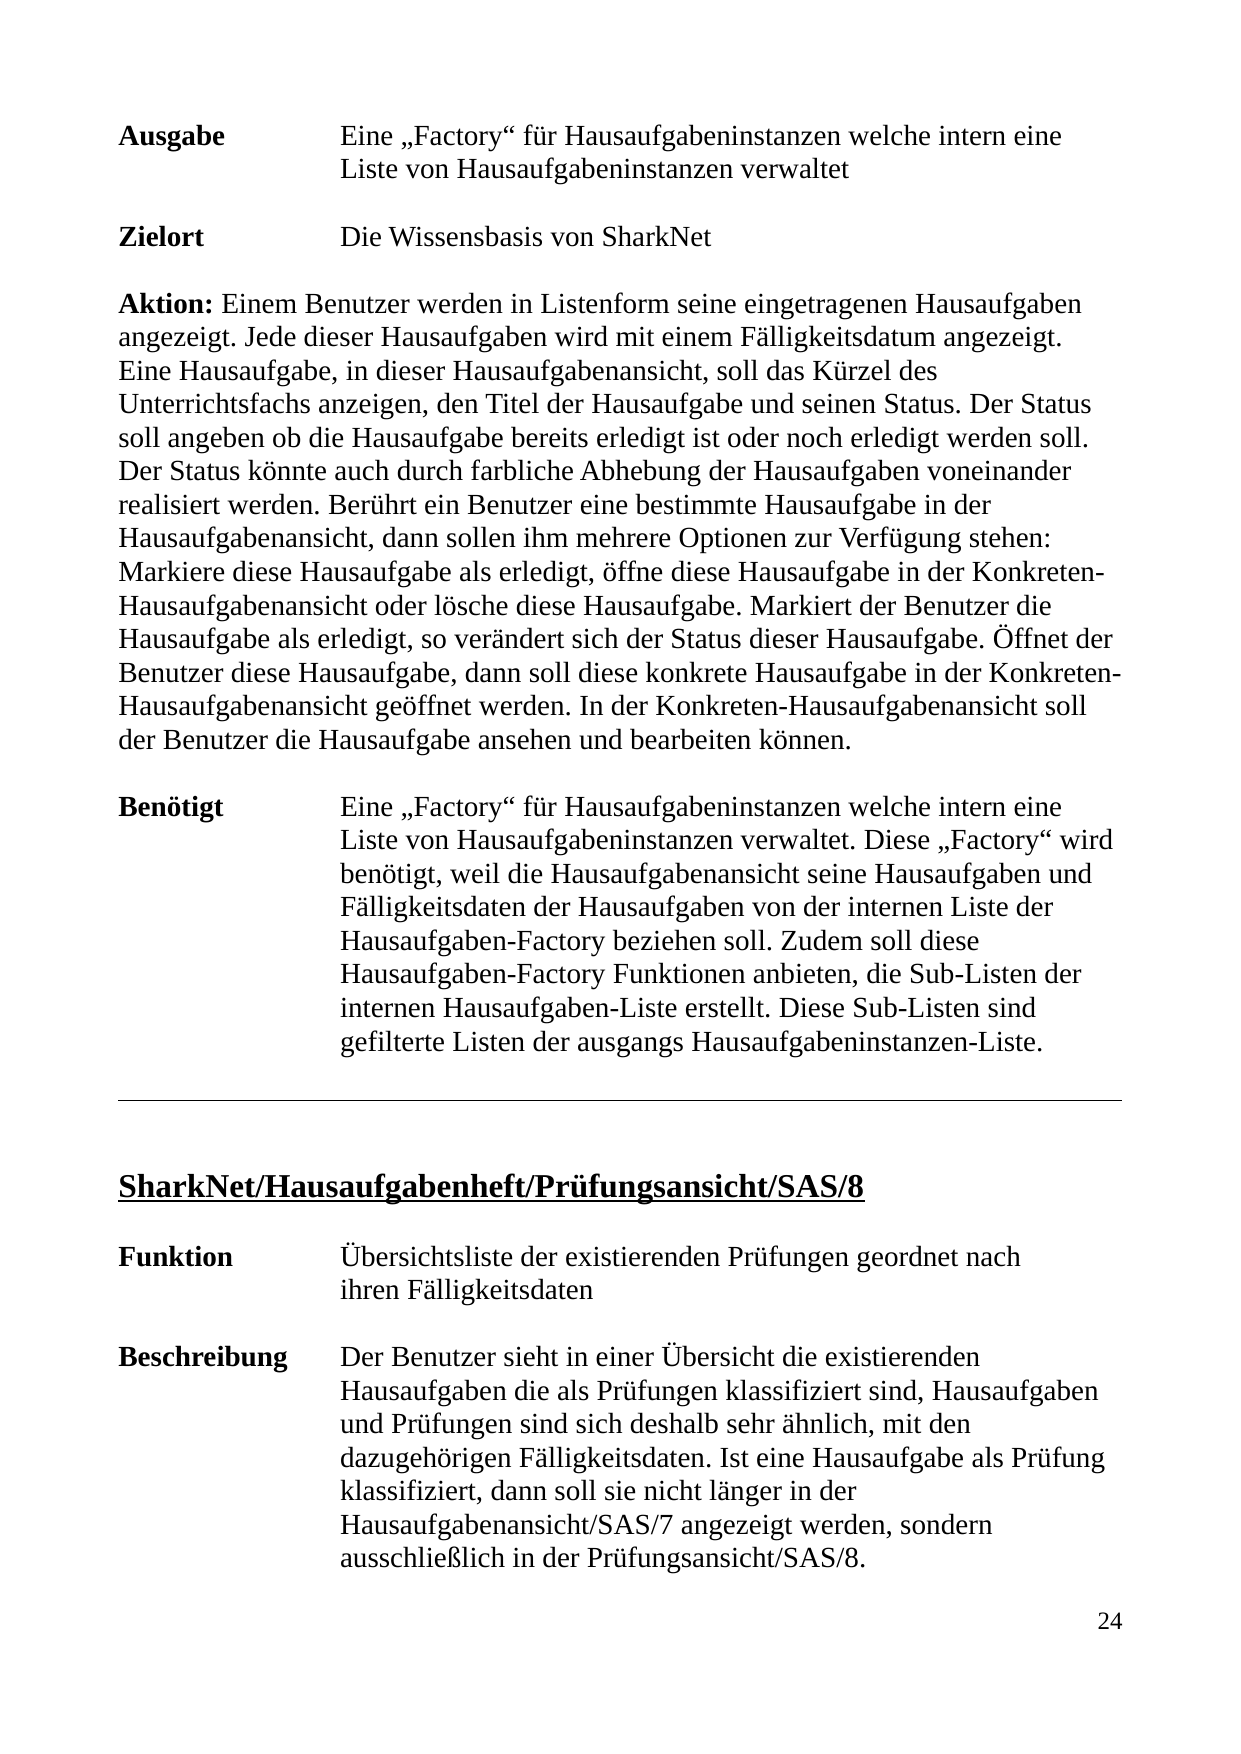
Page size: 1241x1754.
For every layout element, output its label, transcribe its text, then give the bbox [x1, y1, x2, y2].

text Zielort Die Wissensbasis von SharkNet [118, 219, 1122, 252]
text Benötigt Eine „Factory“ für Hausaufgabeninstanzen welche intern eine Liste von Hausaufgabeninstanzen verwaltet. Diese „Factory“ wird benötigt, weil die Hausaufgabenansicht seine Hausaufgaben und Fälligkeitsdaten der Hausaufgaben von der internen Liste der Hausaufgaben-Factory beziehen soll. Zudem soll diese Hausaufgaben-Factory Funktionen anbieten, die Sub-Listen der internen Hausaufgaben-Liste erstellt. Diese Sub-Listen sind gefilterte Listen der ausgangs Hausaufgabeninstanzen-Liste. [118, 789, 1122, 1057]
text Ausgabe Eine „Factory“ für Hausaufgabeninstanzen welche intern eine Liste von Hausaufgabeninstanzen verwaltet [118, 118, 1122, 185]
text Beschreibung Der Benutzer sieht in einer Übersicht die existierenden Hausaufgaben die als Prüfungen klassifiziert sind, Hausaufgaben und Prüfungen sind sich deshalb sehr ähnlich, mit den dazugehörigen Fälligkeitsdaten. Ist eine Hausaufgabe als Prüfung klassifiziert, dann soll sie nicht länger in der Hausaufgabenansicht/SAS/7 angezeigt werden, sondern ausschließlich in der Prüfungsansicht/SAS/8. [118, 1339, 1122, 1574]
text SharkNet/Hausaufgabenheft/Prüfungsansicht/SAS/8 [118, 1167, 1122, 1205]
text Funktion Übersichtsliste der existierenden Prüfungen geordnet nach ihren Fälligkeitsdaten [118, 1239, 1122, 1306]
text Aktion: Einem Benutzer werden in Listenform seine eingetragenen Hausaufgaben angezeigt. Jede dieser Hausaufgaben wird mit einem Fälligkeitsdatum angezeigt. Eine Hausaufgabe, in dieser Hausaufgabenansicht, soll das Kürzel des Unterrichtsfachs anzeigen, den Titel der Hausaufgabe und seinen Status. Der Status soll angeben ob die Hausaufgabe bereits erledigt ist oder noch erledigt werden soll. Der Status könnte auch durch farbliche Abhebung der Hausaufgaben voneinander realisiert werden. Berührt ein Benutzer eine bestimmte Hausaufgabe in der Hausaufgabenansicht, dann sollen ihm mehrere Optionen zur Verfügung stehen: Markiere diese Hausaufgabe als erledigt, öffne diese Hausaufgabe in der Konkreten-Hausaufgabenansicht oder lösche diese Hausaufgabe. Markiert der Benutzer die Hausaufgabe als erledigt, so verändert sich der Status dieser Hausaufgabe. Öffnet der Benutzer diese Hausaufgabe, dann soll diese konkrete Hausaufgabe in der Konkreten-Hausaufgabenansicht geöffnet werden. In der Konkreten-Hausaufgabenansicht soll der Benutzer die Hausaufgabe ansehen und bearbeiten können. [118, 286, 1122, 755]
